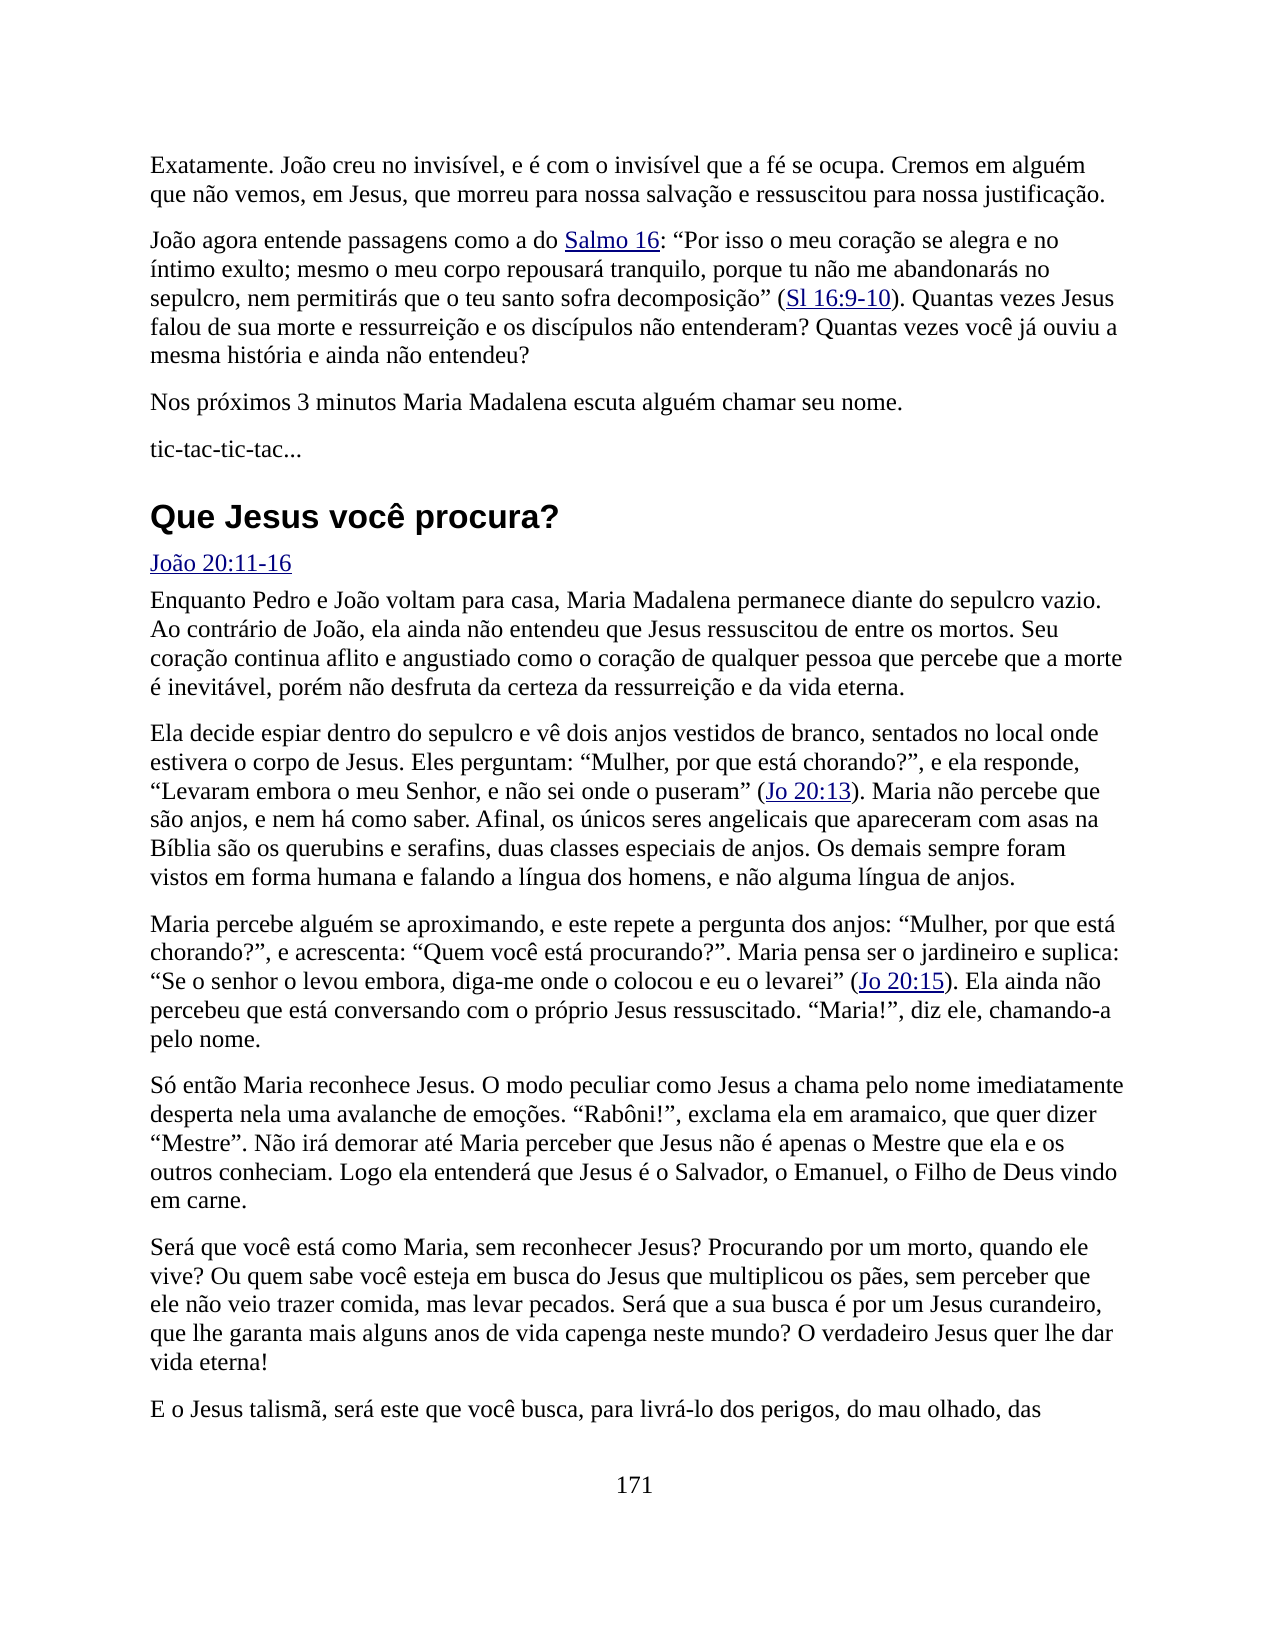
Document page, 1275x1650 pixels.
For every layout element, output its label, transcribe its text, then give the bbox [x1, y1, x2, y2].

text Será que você está como Maria, sem reconhecer Jesus? Procurando por um morto, quando ele vive? Ou quem sabe você esteja em busca do Jesus que multiplicou os pães, sem perceber que ele não veio trazer comida, mas levar pecados. Será que a sua busca é por um Jesus curandeiro, que lhe garanta mais alguns anos de vida capenga neste mundo? O verdadeiro Jesus quer lhe dar vida eterna! [150, 1232, 1125, 1376]
subtitle Que Jesus você procura? [150, 496, 1125, 535]
text Enquanto Pedro e João voltam para casa, Maria Madalena permanece diante do sepulcro vazio. Ao contrário de João, ela ainda não entendeu que Jesus ressuscitou de entre os mortos. Seu coração continua aflito e angustiado como o coração de qualquer pessoa que percebe que a morte é inevitável, porém não desfruta da certeza da ressurreição e da vida eterna. [150, 585, 1125, 700]
text tic-tac-tic-tac... [150, 434, 1125, 462]
text E o Jesus talismã, será este que você busca, para livrá-lo dos perigos, do mau olhado, das [150, 1394, 1125, 1422]
text Nos próximos 3 minutos Maria Madalena escuta alguém chamar seu nome. [150, 387, 1125, 416]
text João 20:11-16 [150, 548, 1125, 576]
text Exatamente. João creu no invisível, e é com o invisível que a fé se ocupa. Cremos em alguém que não vemos, em Jesus, que morreu para nossa salvação e ressuscitou para nossa justificação. [150, 150, 1125, 207]
text Maria percebe alguém se aproximando, e este repete a pergunta dos anjos: “Mulher, por que está chorando?”, e acrescenta: “Quem você está procurando?”. Maria pensa ser o jardineiro e suplica: “Se o senhor o levou embora, diga-me onde o colocou e eu o levarei” (Jo 20:15). Ela ainda não percebeu que está conversando com o próprio Jesus ressuscitado. “Maria!”, diz ele, chamando-a pelo nome. [150, 909, 1125, 1052]
text Ela decide espiar dentro do sepulcro e vê dois anjos vestidos de branco, sentados no local onde estivera o corpo de Jesus. Eles perguntam: “Mulher, por que está chorando?”, e ela responde, “Levaram embora o meu Senhor, e não sei onde o puseram” (Jo 20:13). Maria não percebe que são anjos, e nem há como saber. Afinal, os únicos seres angelicais que apareceram com asas na Bíblia são os querubins e serafins, duas classes especiais de anjos. Os demais sempre foram vistos em forma humana e falando a língua dos homens, e não alguma língua de anjos. [150, 718, 1125, 891]
text João agora entende passagens como a do Salmo 16: “Por isso o meu coração se alegra e no íntimo exulto; mesmo o meu corpo repousará tranquilo, porque tu não me abandonarás no sepulcro, nem permitirás que o teu santo sofra decomposição” (Sl 16:9-10). Quantas vezes Jesus falou de sua morte e ressurreição e os discípulos não entenderam? Quantas vezes você já ouviu a mesma história e ainda não entendeu? [150, 225, 1125, 369]
text Só então Maria reconhece Jesus. O modo peculiar como Jesus a chama pelo nome imediatamente desperta nela uma avalanche de emoções. “Rabôni!”, exclama ela em aramaico, que quer dizer “Mestre”. Não irá demorar até Maria perceber que Jesus não é apenas o Mestre que ela e os outros conheciam. Logo ela entenderá que Jesus é o Salvador, o Emanuel, o Filho de Deus vindo em carne. [150, 1070, 1125, 1214]
